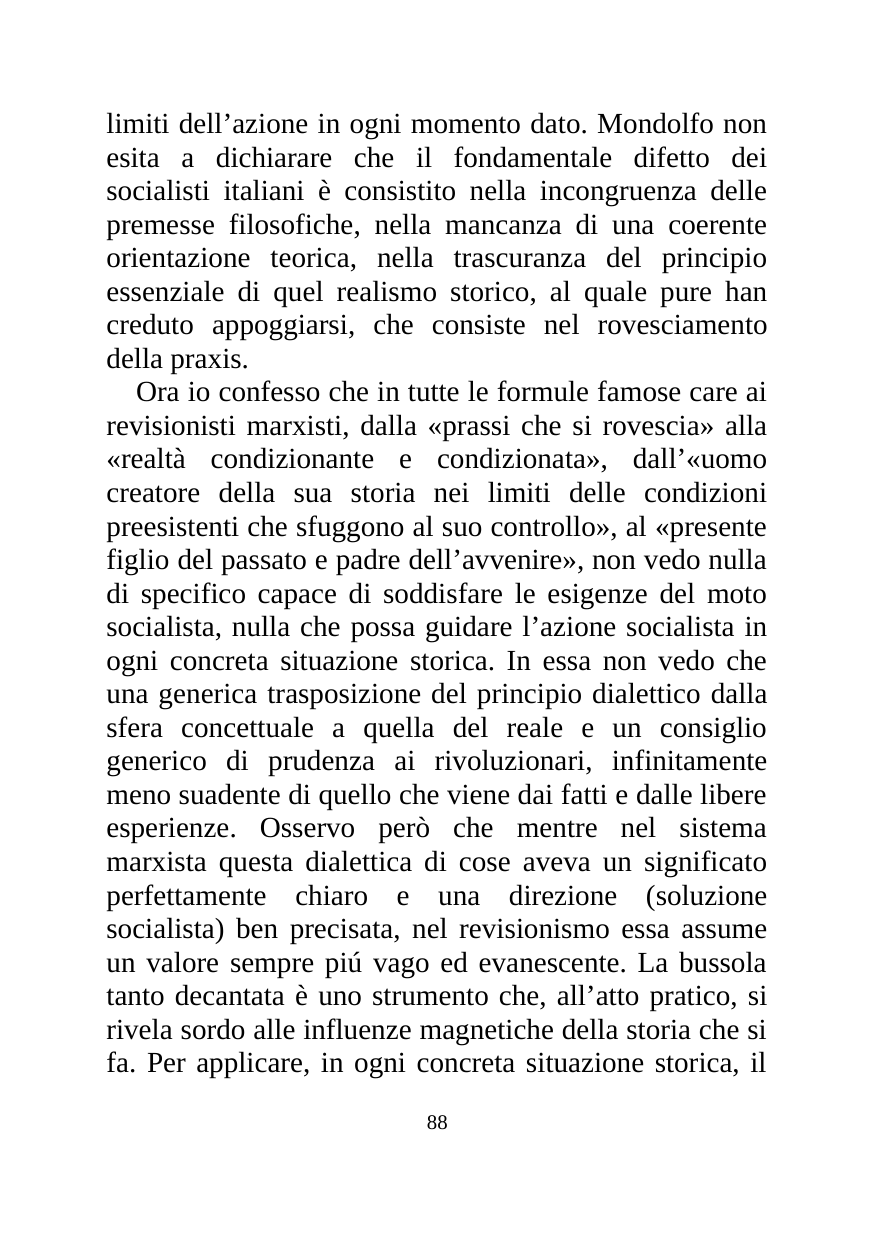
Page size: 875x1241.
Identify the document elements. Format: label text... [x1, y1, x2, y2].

text Ora io confesso che in tutte le formule famose care ai revisionisti marxisti, dalla «prassi che si rovescia» alla «realtà condizionante e condizionata», dall’«uomo creatore della sua storia nei limiti delle condizioni preesistenti che sfuggono al suo controllo», al «presente figlio del passato e padre dell’avvenire», non vedo nulla di specifico capace di soddisfare le esigenze del moto socialista, nulla che possa guidare l’azione socialista in ogni concreta situazione storica. In essa non vedo che una generica trasposizione del principio dialettico dalla sfera concettuale a quella del reale e un consiglio generico di prudenza ai rivoluzionari, infinitamente meno suadente di quello che viene dai fatti e dalle libere esperienze. Osservo però che mentre nel sistema marxista questa dialettica di cose aveva un significato perfettamente chiaro e una direzione (soluzione socialista) ben precisata, nel revisionismo essa assume un valore sempre piú vago ed evanescente. La bussola tanto decantata è uno strumento che, all’atto pratico, si rivela sordo alle influenze magnetiche della storia che si fa. Per applicare, in ogni concreta situazione storica, il [106, 374, 768, 1079]
text limiti dell’azione in ogni momento dato. Mondolfo non esita a dichiarare che il fondamentale difetto dei socialisti italiani è consistito nella incongruenza delle premesse filosofiche, nella mancanza di una coerente orientazione teorica, nella trascuranza del principio essenziale di quel realismo storico, al quale pure han creduto appoggiarsi, che consiste nel rovesciamento della praxis. [106, 106, 768, 374]
